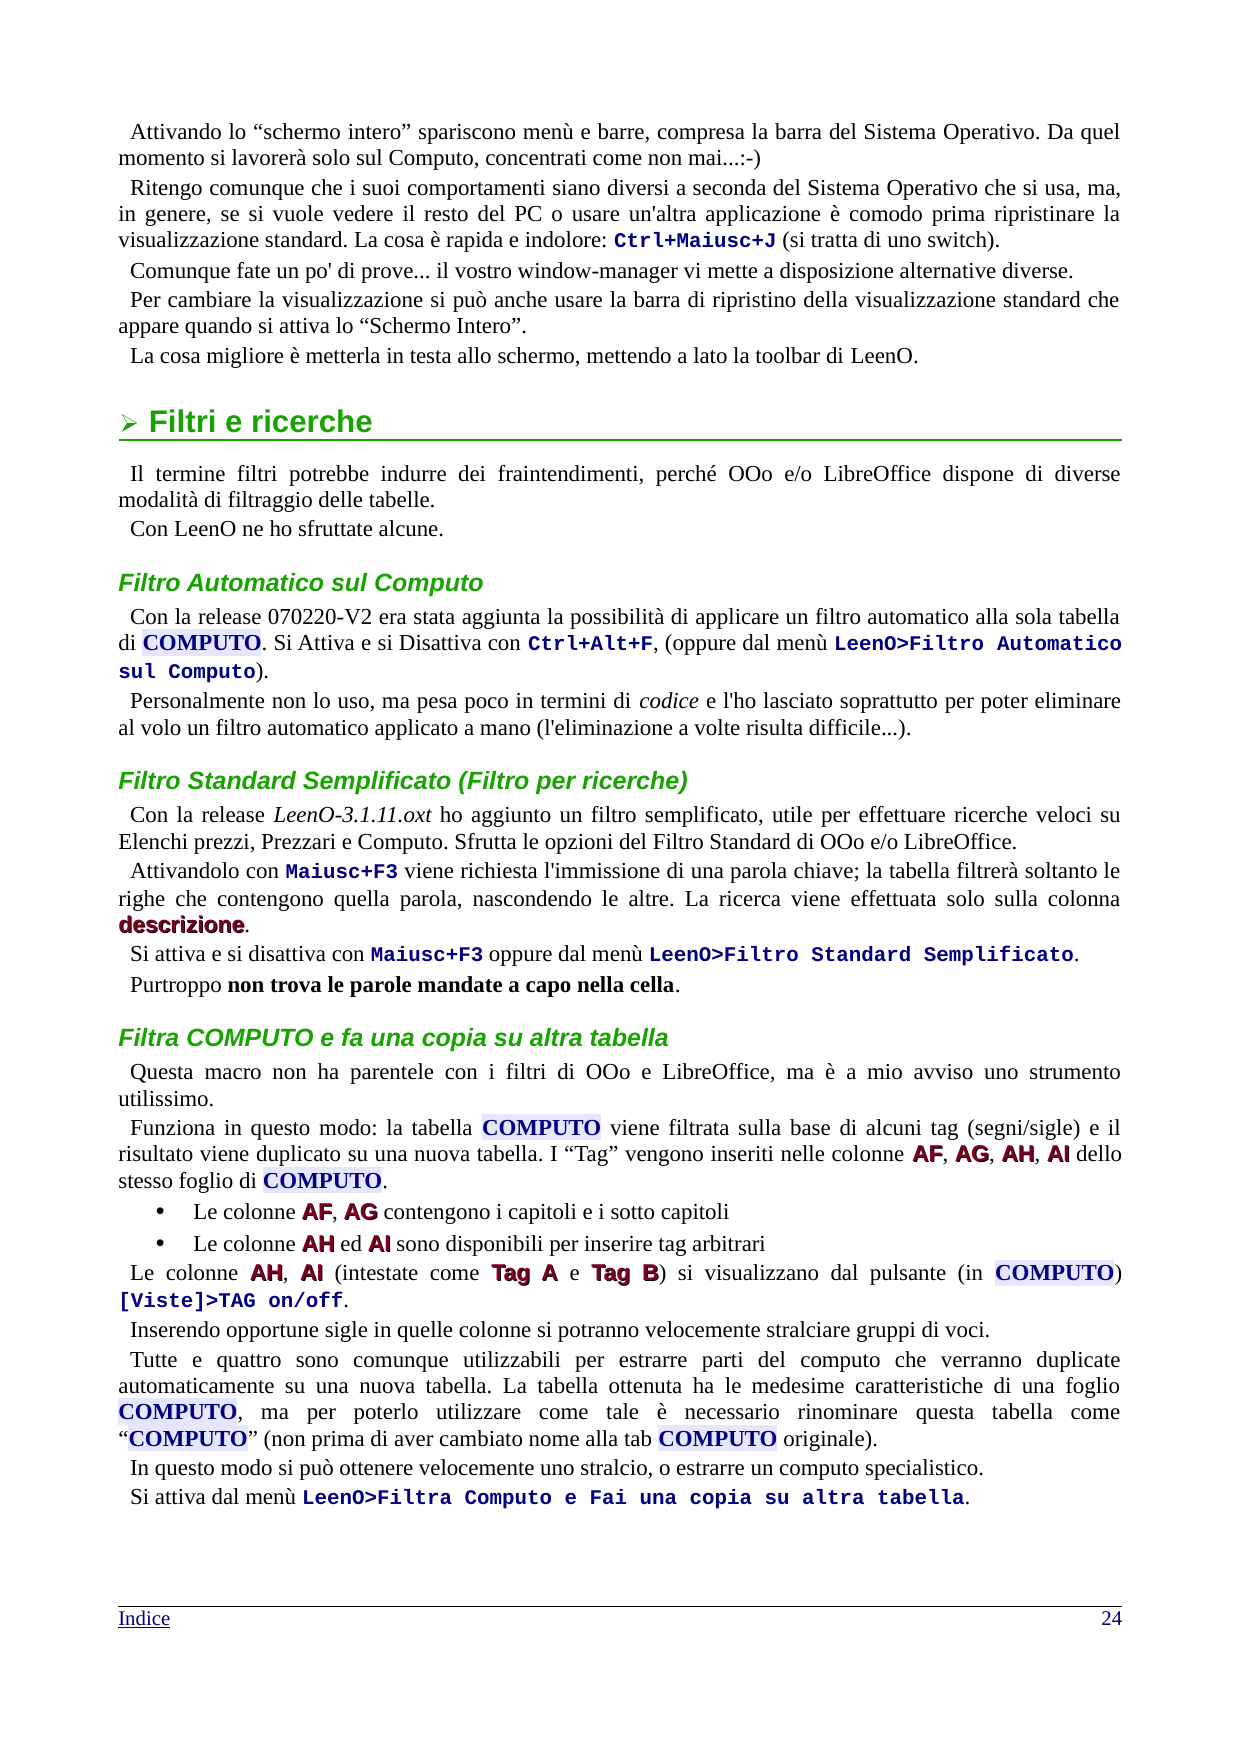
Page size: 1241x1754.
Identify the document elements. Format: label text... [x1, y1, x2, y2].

text In questo modo si può ottenere velocemente uno stralcio, o estrarre un computo specialistico. [118, 1454, 1122, 1480]
text Attivando lo “schermo intero” spariscono menù e barre, compresa la barra del Sistema Operativo. Da quel momento si lavorerà solo sul Computo, concentrati come non mai...:-) [118, 118, 1122, 171]
subtitle Filtri e ricerche [119, 403, 1122, 439]
text Per cambiare la visualizzazione si può anche usare la barra di ripristino della visualizzazione standard che appare quando si attiva lo “Schermo Intero”. [118, 286, 1122, 339]
subtitle Filtro Automatico sul Computo [118, 568, 1122, 597]
subtitle Filtro Standard Semplificato (Filtro per ricerche) [118, 766, 1122, 795]
text Tutte e quattro sono comunque utilizzabili per estrarre parti del computo che verranno duplicate automaticamente su una nuova tabella. La tabella ottenuta ha le medesime caratteristiche di una foglio COMPUTO, ma per poterlo utilizzare come tale è necessario rinominare questa tabella come “COMPUTO” (non prima di aver cambiato nome alla tab COMPUTO originale). [118, 1346, 1122, 1451]
text Funziona in questo modo: la tabella COMPUTO viene filtrata sulla base di alcuni tag (segni/sigle) e il risultato viene duplicato su una nuova tabella. I “Tag” vengono inseriti nelle colonne AF, AG, AH, AI dello stesso foglio di COMPUTO. [118, 1114, 1122, 1193]
text Comunque fate un po' di prove... il vostro window-manager vi mette a disposizione alternative diverse. [118, 257, 1122, 283]
text Con la release LeenO-3.1.11.oxt ho aggiunto un filtro semplificato, utile per effettuare ricerche veloci su Elenchi prezzi, Prezzari e Computo. Sfrutta le opzioni del Filtro Standard di OOo e/o LibreOffice. [118, 801, 1122, 854]
text La cosa migliore è metterla in testa allo schermo, mettendo a lato la toolbar di LeenO. [118, 342, 1122, 368]
list Le colonne AH ed AI sono disponibili per inserire tag arbitrari [156, 1228, 1122, 1256]
text Il termine filtri potrebbe indurre dei fraintendimenti, perché OOo e/o LibreOffice dispone di diverse modalità di filtraggio delle tabelle. [118, 460, 1122, 513]
text Purtroppo non trova le parole mandate a capo nella cella. [118, 971, 1122, 997]
text Si attiva dal menù LeenO>Filtra Computo e Fai una copia su altra tabella. [118, 1483, 1122, 1511]
text Attivandolo con Maiusc+F3 viene richiesta l'immissione di una parola chiave; la tabella filtrerà soltanto le righe che contengono quella parola, nascondendo le altre. La ricerca viene effettuata solo sulla colonna descrizione. [118, 857, 1122, 937]
text Con LeenO ne ho sfruttate alcune. [118, 516, 1122, 542]
list Le colonne AF, AG contengono i capitoli e i sotto capitoli [156, 1196, 1122, 1225]
text Si attiva e si disattiva con Maiusc+F3 oppure dal menù LeenO>Filtro Standard Semplificato. [118, 940, 1122, 968]
text Con la release 070220-V2 era stata aggiunta la possibilità di applicare un filtro automatico alla sola tabella di COMPUTO. Si Attiva e si Disattiva con Ctrl+Alt+F, (oppure dal menù LeenO>Filtro Automatico sul Computo). [118, 603, 1122, 684]
text Personalmente non lo uso, ma pesa poco in termini di codice e l'ho lasciato soprattutto per poter eliminare al volo un filtro automatico applicato a mano (l'eliminazione a volte risulta difficile...). [118, 687, 1122, 740]
text Inserendo opportune sigle in quelle colonne si potranno velocemente stralciare gruppi di voci. [118, 1316, 1122, 1343]
text Questa macro non ha parentele con i filtri di OOo e LibreOffice, ma è a mio avviso uno strumento utilissimo. [118, 1058, 1122, 1111]
text Le colonne AH, AI (intestate come Tag A e Tag B) si visualizzano dal pulsante (in COMPUTO) [Viste]>TAG on/off. [118, 1259, 1122, 1313]
subtitle Filtra COMPUTO e fa una copia su altra tabella [118, 1023, 1122, 1052]
text Ritengo comunque che i suoi comportamenti siano diversi a seconda del Sistema Operativo che si usa, ma, in genere, se si vuole vedere il resto del PC o usare un'altra applicazione è comodo prima ripristinare la visualizzazione standard. La cosa è rapida e indolore: Ctrl+Maiusc+J (si tratta di uno switch). [118, 174, 1122, 254]
